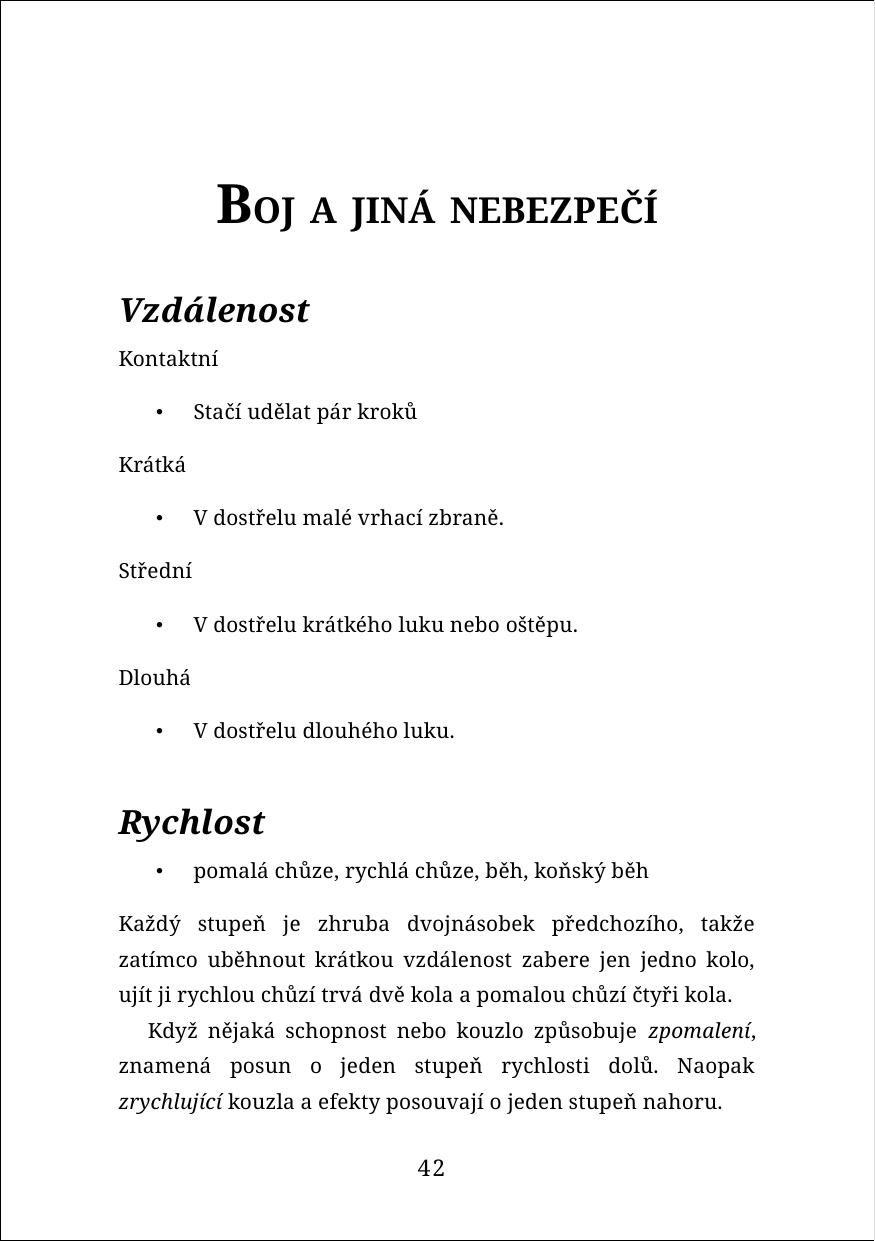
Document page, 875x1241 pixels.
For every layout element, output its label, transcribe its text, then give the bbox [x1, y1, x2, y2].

text Každý stupeň je zhruba dvojnásobek předchozího, takže zatímco uběhnout krátkou vzdálenost zabere jen jedno kolo, ujít ji rychlou chůzí trvá dvě kola a pomalou chůzí čtyři kola. Když nějaká schopnost nebo kouzlo způsobuje zpomalení, znamená posun o jeden stupeň rychlosti dolů. Naopak zrychlující kouzla a efekty posouvají o jeden stupeň nahoru. [118, 909, 756, 1116]
subtitle Rychlost [118, 799, 756, 844]
subtitle Vzdálenost [118, 287, 756, 332]
list V dostřelu malé vrhací zbraně. [156, 503, 756, 532]
subtitle Boj a jiná nebezpečí [118, 166, 756, 239]
text Střední [118, 557, 756, 585]
list Stačí udělat pár kroků [156, 397, 756, 425]
text Kontaktní [118, 344, 756, 372]
list V dostřelu krátkého luku nebo oštěpu. [156, 610, 756, 638]
list pomalá chůze, rychlá chůze, běh, koňský běh [156, 856, 756, 885]
list V dostřelu dlouhého luku. [156, 716, 756, 745]
text Krátká [118, 450, 756, 479]
text Dlouhá [118, 663, 756, 692]
